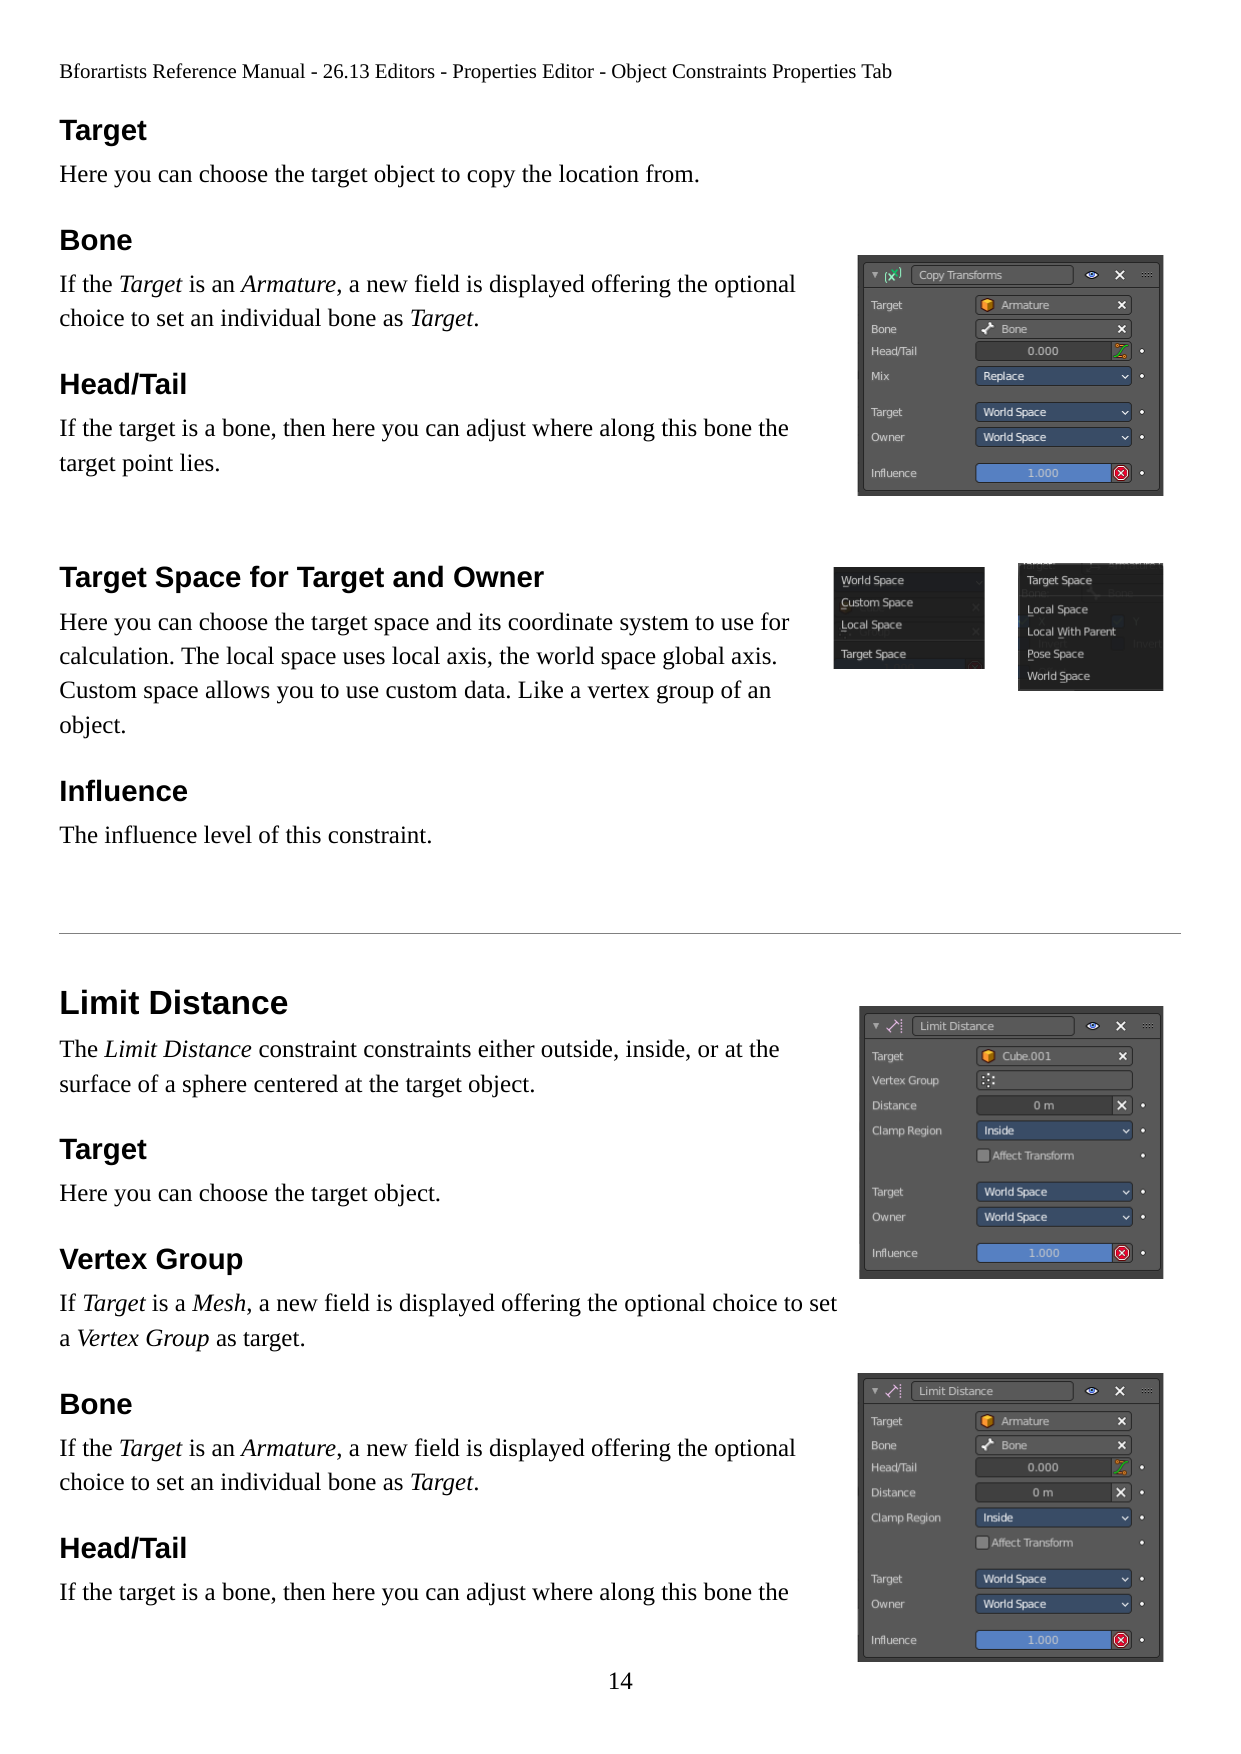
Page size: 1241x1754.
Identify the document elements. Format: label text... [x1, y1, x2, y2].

picture [859, 1006, 1164, 1279]
subtitle Bone [59, 1387, 857, 1420]
text Here you can choose the target object to copy the location from. [59, 159, 1181, 188]
text The Limit Distance constraint constraints either outside, inside, or at the surface of a sphere centered at the target object. [59, 1034, 859, 1097]
text If the Target is an Armature, a new field is displayed offering the optional choice to set an individual bone as Target. [59, 1433, 857, 1496]
picture [833, 567, 985, 669]
subtitle [1164, 1531, 1181, 1565]
text If the target is a bone, then here you can adjust where along this bone the [59, 1577, 857, 1606]
text If the Target is an Armature, a new field is displayed offering the optional choice to set an individual bone as Target. [59, 269, 857, 332]
picture [857, 255, 1164, 496]
picture [1018, 563, 1164, 691]
text If the target is a bone, then here you can adjust where along this bone the target point lies. [59, 413, 857, 476]
picture [857, 1373, 1164, 1662]
subtitle Head/Tail [59, 1531, 857, 1565]
subtitle [1164, 1242, 1181, 1276]
text Here you can choose the target space and its coordinate system to use for calculation. The local space uses local axis, the world space global axis. Custom space allows you to use custom data. Like a vertex group of an object. [59, 607, 1181, 739]
subtitle Target [59, 113, 1181, 146]
subtitle Influence [59, 774, 1181, 807]
subtitle Target Space for Target and Owner [59, 560, 1181, 594]
subtitle Target [59, 1132, 859, 1166]
text Here you can choose the target object. [59, 1178, 859, 1207]
text The influence level of this constraint. [59, 820, 1181, 849]
subtitle [1164, 1132, 1181, 1166]
text If Target is a Mesh, a new field is displayed offering the optional choice to set a Vertex Group as target. [59, 1288, 1181, 1352]
subtitle [1164, 1387, 1181, 1420]
subtitle Bone [59, 222, 1181, 256]
subtitle Vertex Group [59, 1242, 859, 1276]
subtitle [1164, 367, 1181, 401]
subtitle Head/Tail [59, 367, 857, 401]
subtitle Limit Distance [59, 983, 1181, 1022]
